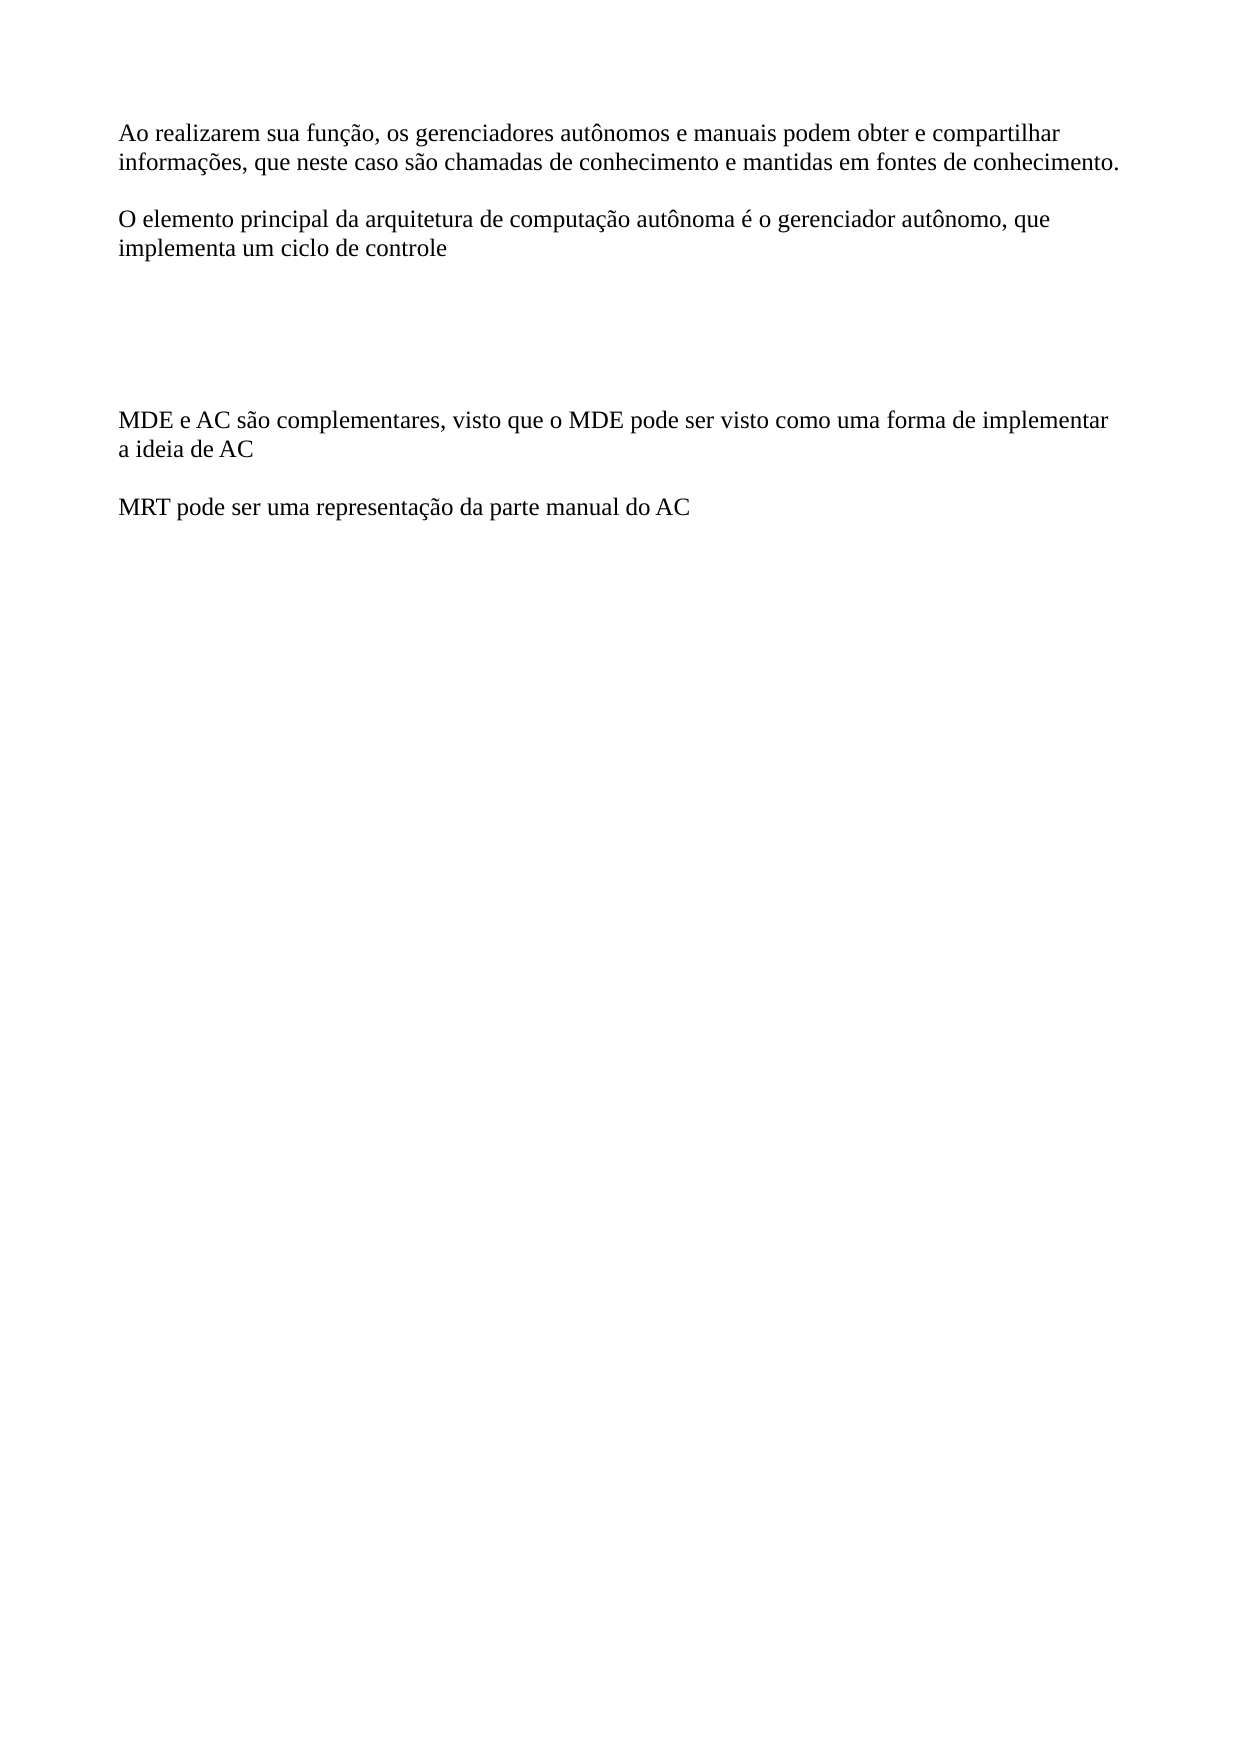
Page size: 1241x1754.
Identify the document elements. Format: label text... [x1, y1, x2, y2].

text Ao realizarem sua função, os gerenciadores autônomos e manuais podem obter e compartilhar informações, que neste caso são chamadas de conhecimento e mantidas em fontes de conhecimento. [118, 118, 1122, 176]
text MRT pode ser uma representação da parte manual do AC [118, 492, 1122, 521]
text MDE e AC são complementares, visto que o MDE pode ser visto como uma forma de implementar a ideia de AC [118, 406, 1122, 463]
text O elemento principal da arquitetura de computação autônoma é o gerenciador autônomo, que implementa um ciclo de controle [118, 204, 1122, 262]
